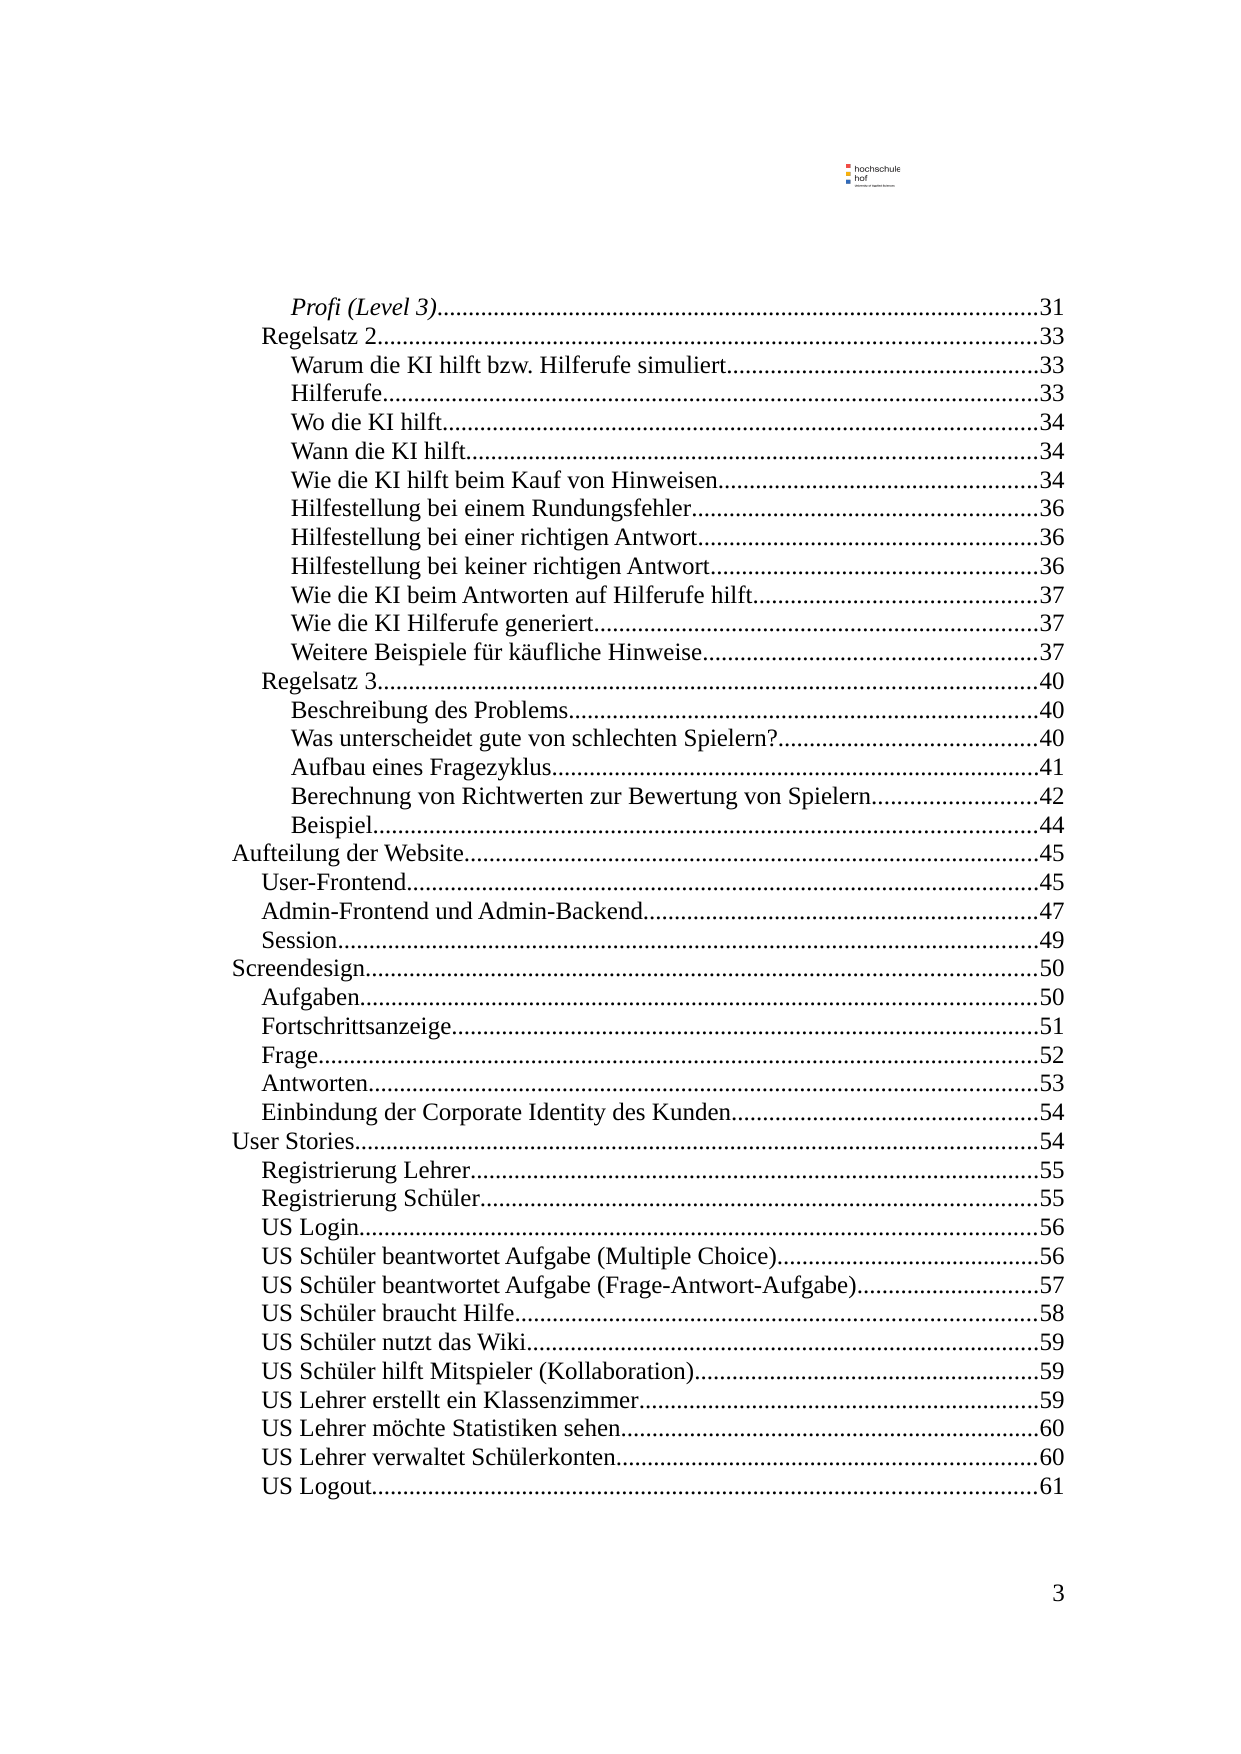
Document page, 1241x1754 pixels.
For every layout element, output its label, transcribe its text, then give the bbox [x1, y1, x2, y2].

text Wie die KI Hilferufe generiert 37 [291, 608, 1064, 637]
text Antworten 53 [261, 1068, 1064, 1097]
text Session 49 [261, 925, 1064, 953]
text Profi (Level 3) 31 [291, 292, 1064, 321]
text US Lehrer verwaltet Schülerkonten 60 [261, 1442, 1064, 1471]
text US Login 56 [261, 1212, 1064, 1241]
text Regelsatz 2 33 [261, 321, 1064, 350]
text Registrierung Lehrer 55 [261, 1155, 1064, 1183]
text US Schüler nutzt das Wiki 59 [261, 1327, 1064, 1356]
text Registrierung Schüler 55 [261, 1183, 1064, 1212]
text User Stories 54 [232, 1126, 1064, 1155]
text Wann die KI hilft 34 [291, 436, 1064, 465]
text Admin-Frontend und Admin-Backend 47 [261, 896, 1064, 925]
text Was unterscheidet gute von schlechten Spielern? 40 [291, 723, 1064, 752]
text Beispiel 44 [291, 810, 1064, 838]
text Weitere Beispiele für käufliche Hinweise 37 [291, 637, 1064, 666]
text US Schüler hilft Mitspieler (Kollaboration) 59 [261, 1356, 1064, 1385]
text Hilferufe 33 [291, 378, 1064, 407]
picture [846, 164, 901, 187]
text US Lehrer möchte Statistiken sehen 60 [261, 1413, 1064, 1442]
text Aufteilung der Website 45 [232, 838, 1064, 867]
text Berechnung von Richtwerten zur Bewertung von Spielern 42 [291, 781, 1064, 810]
text Hilfestellung bei einem Rundungsfehler 36 [291, 493, 1064, 522]
text Regelsatz 3 40 [261, 666, 1064, 695]
text Beschreibung des Problems 40 [291, 695, 1064, 723]
text Aufbau eines Fragezyklus 41 [291, 752, 1064, 781]
text Screendesign 50 [232, 953, 1064, 982]
text Fortschrittsanzeige 51 [261, 1011, 1064, 1040]
text US Lehrer erstellt ein Klassenzimmer 59 [261, 1385, 1064, 1413]
text US Schüler braucht Hilfe 58 [261, 1298, 1064, 1327]
text Wie die KI beim Antworten auf Hilferufe hilft 37 [291, 580, 1064, 608]
text Wie die KI hilft beim Kauf von Hinweisen 34 [291, 465, 1064, 493]
text Hilfestellung bei einer richtigen Antwort 36 [291, 522, 1064, 551]
text Warum die KI hilft bzw. Hilferufe simuliert 33 [291, 350, 1064, 378]
text Einbindung der Corporate Identity des Kunden 54 [261, 1097, 1064, 1126]
text US Logout 61 [261, 1471, 1064, 1500]
text Aufgaben 50 [261, 982, 1064, 1011]
text US Schüler beantwortet Aufgabe (Frage-Antwort-Aufgabe) 57 [261, 1270, 1064, 1298]
text Wo die KI hilft 34 [291, 407, 1064, 436]
text Hilfestellung bei keiner richtigen Antwort 36 [291, 551, 1064, 580]
text Frage 52 [261, 1040, 1064, 1068]
text US Schüler beantwortet Aufgabe (Multiple Choice) 56 [261, 1241, 1064, 1270]
text User-Frontend 45 [261, 867, 1064, 896]
